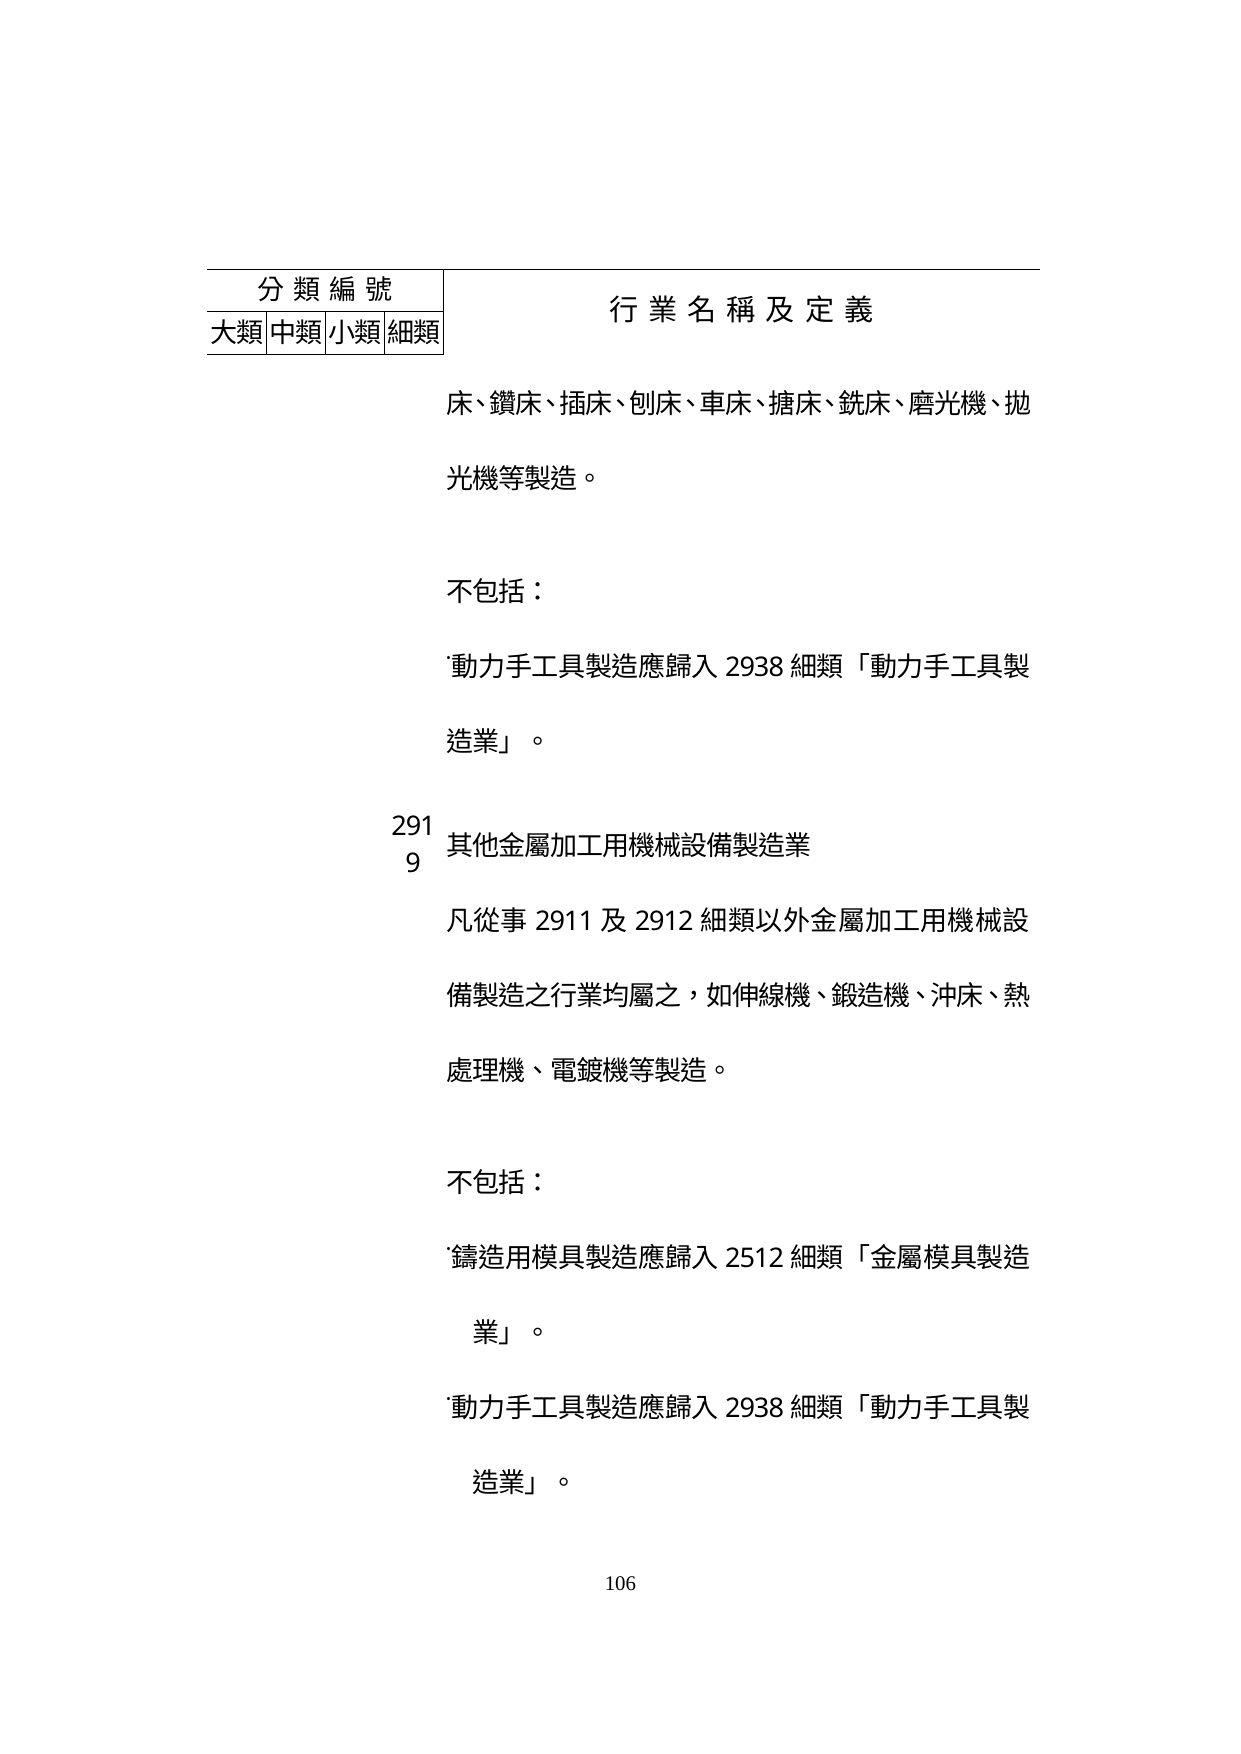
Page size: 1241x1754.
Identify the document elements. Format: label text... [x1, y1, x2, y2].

table_cell [266, 1518, 325, 1547]
table_cell [443, 777, 1033, 806]
table_cell [384, 364, 443, 777]
table_cell [207, 806, 266, 1518]
table_cell [266, 364, 325, 777]
table_cell [325, 364, 384, 777]
table_cell [325, 777, 384, 806]
table_cell [207, 1518, 266, 1547]
table_cell [266, 777, 325, 806]
table_cell [207, 364, 266, 777]
table_cell [266, 806, 325, 1518]
table_cell [325, 806, 384, 1518]
table_cell 其他金屬加工用機械設備製造業 凡從事2911及2912細類以外金屬加工用機械設備製造之行業均屬之，如伸線機、鍛造機、沖床、熱處理機、電鍍機等製造。 不包括： ˙鑄造用模具製造應歸入2512細類「金屬模具製造業」。 ˙動力手工具製造應歸入2938細類「動力手工具製造業」。 [443, 806, 1033, 1518]
table_cell [443, 1518, 1033, 1547]
table_cell [207, 777, 266, 806]
table_cell [325, 1518, 384, 1547]
table_cell 2919 [384, 806, 443, 1518]
table_cell [384, 1518, 443, 1547]
table_cell [384, 777, 443, 806]
table_cell 床、鑽床、插床、刨床、車床、搪床、銑床、磨光機、拋光機等製造。 不包括： ˙動力手工具製造應歸入2938細類「動力手工具製造業」。 [443, 364, 1033, 777]
